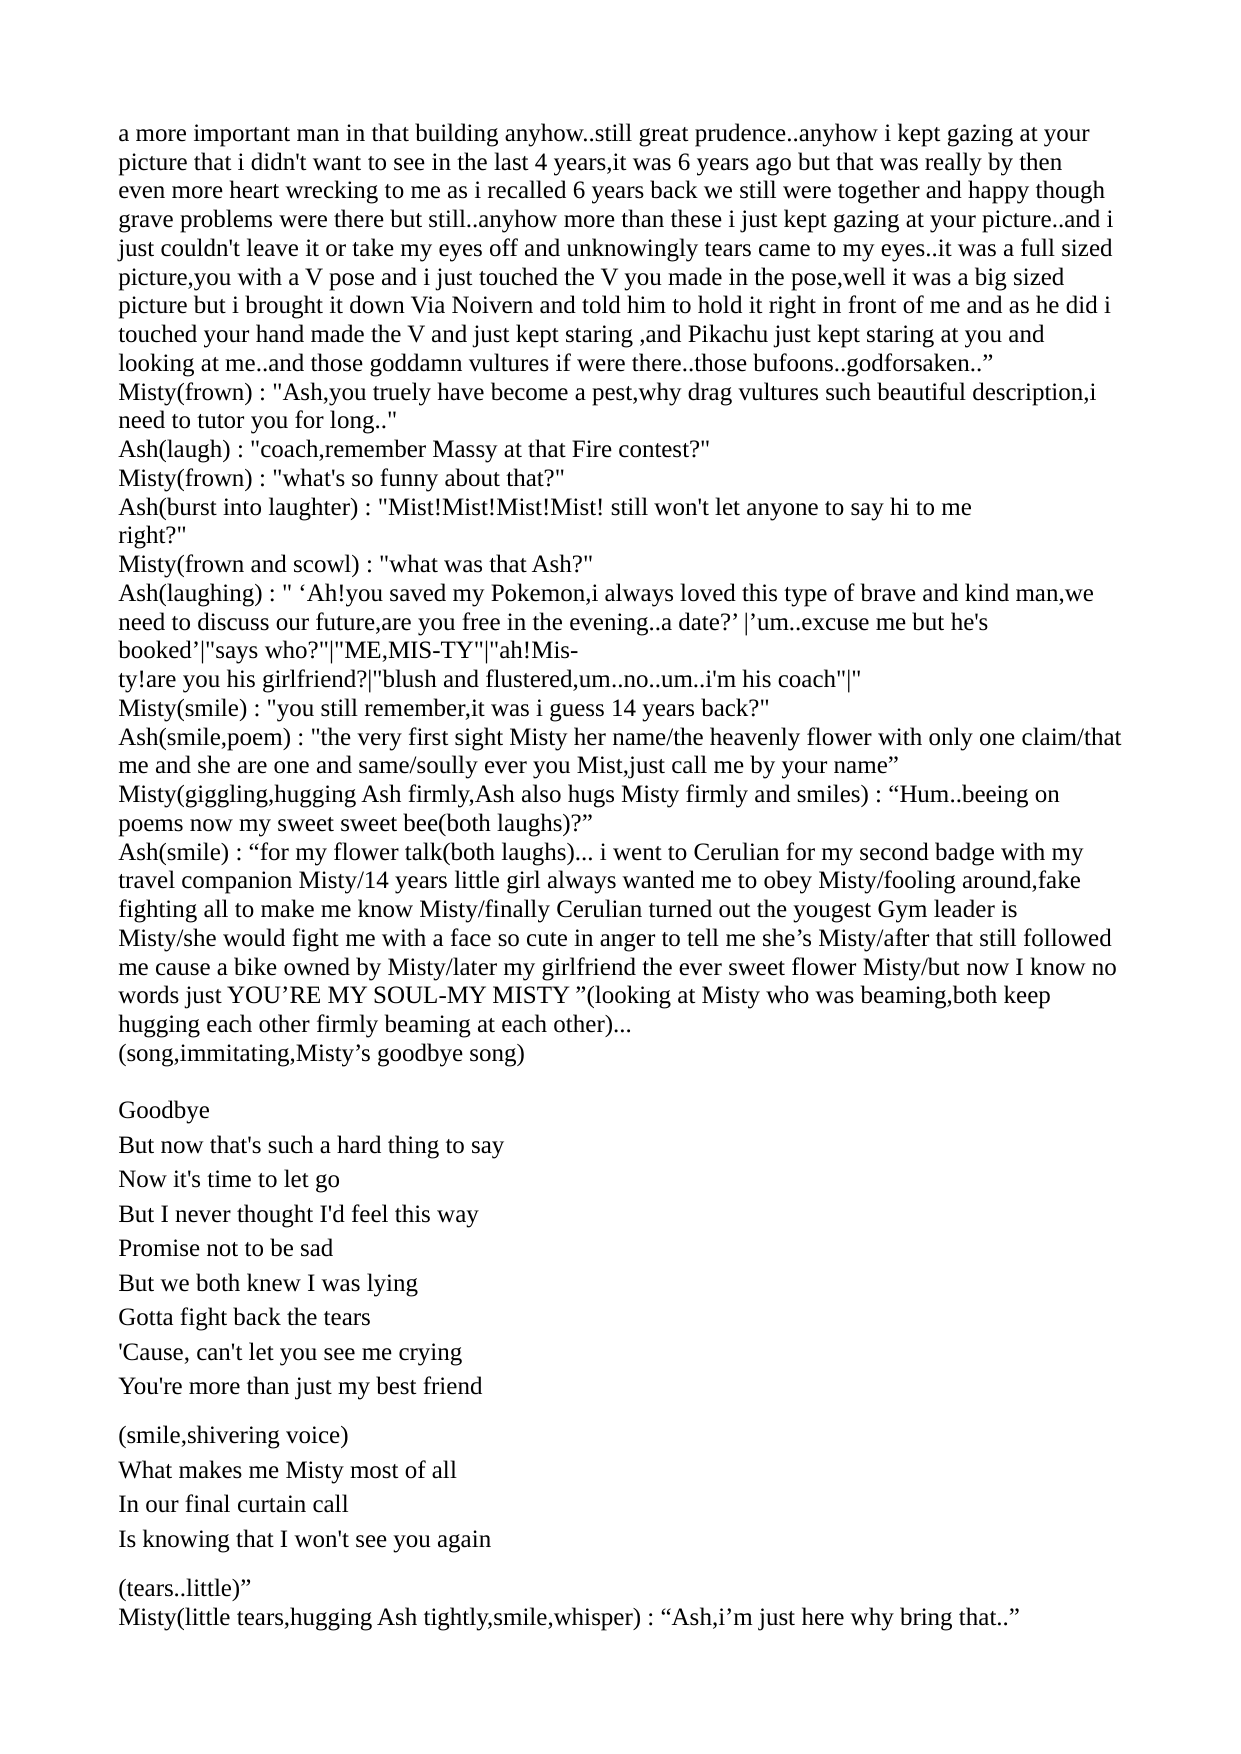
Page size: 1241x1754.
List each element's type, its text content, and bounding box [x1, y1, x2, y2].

text Misty(frown) : "what's so funny about that?" [118, 463, 1122, 492]
text (tears..little)” [118, 1573, 1122, 1602]
text Misty(little tears,hugging Ash tightly,smile,whisper) : “Ash,i’m just here why bring that..” [118, 1602, 1122, 1631]
text (smile,shivering voice) What makes me Misty most of all In our final curtain call Is knowing that I won't see you again [118, 1421, 1122, 1553]
text Misty(frown and scowl) : "what was that Ash?" [118, 549, 1122, 578]
text even more heart wrecking to me as i recalled 6 years back we still were together and happy though grave problems were there but still..anyhow more than these i just kept gazing at your picture..and i just couldn't leave it or take my eyes off and unknowingly tears came to my eyes..it was a full sized [118, 176, 1122, 262]
text picture,you with a V pose and i just touched the V you made in the pose,well it was a big sized picture but i brought it down Via Noivern and told him to hold it right in front of me and as he did i touched your hand made the V and just kept staring ,and Pikachu just kept staring at you and looking at me..and those goddamn vultures if were there..those bufoons..godforsaken..” [118, 262, 1122, 377]
text ty!are you his girlfriend?|"blush and flustered,um..no..um..i'm his coach"|" [118, 664, 1122, 693]
text Ash(burst into laughter) : "Mist!Mist!Mist!Mist! still won't let anyone to say hi to me [118, 492, 1122, 521]
text Ash(smile,poem) : "the very first sight Misty her name/the heavenly flower with only one claim/that me and she are one and same/soully ever you Mist,just call me by your name” [118, 722, 1122, 779]
text Goodbye But now that's such a hard thing to say Now it's time to let go But I never thought I'd feel this way Promise not to be sad But we both knew I was lying Gotta fight back the tears 'Cause, can't let you see me crying You're more than just my best friend [118, 1096, 1122, 1400]
text (song,immitating,Misty’s goodbye song) [118, 1038, 1122, 1067]
text Misty(smile) : "you still remember,it was i guess 14 years back?" [118, 693, 1122, 722]
text Ash(laugh) : "coach,remember Massy at that Fire contest?" [118, 434, 1122, 463]
text Ash(smile) : “for my flower talk(both laughs)... i went to Cerulian for my second badge with my travel companion Misty/14 years little girl always wanted me to obey Misty/fooling around,fake fighting all to make me know Misty/finally Cerulian turned out the yougest Gym leader is Misty/she would fight me with a face so cute in anger to tell me she’s Misty/after that still followed me cause a bike owned by Misty/later my girlfriend the ever sweet flower Misty/but now I know no words just YOU’RE MY SOUL-MY MISTY ”(looking at Misty who was beaming,both keep hugging each other firmly beaming at each other)... [118, 837, 1122, 1038]
text Ash(laughing) : " ‘Ah!you saved my Pokemon,i always loved this type of brave and kind man,we need to discuss our future,are you free in the evening..a date?’ |’um..excuse me but he's booked’|"says who?"|"ME,MIS-TY"|"ah!Mis- [118, 578, 1122, 664]
text Misty(frown) : "Ash,you truely have become a pest,why drag vultures such beautiful description,i need to tutor you for long.." [118, 377, 1122, 434]
text right?" [118, 521, 1122, 549]
text a more important man in that building anyhow..still great prudence..anyhow i kept gazing at your picture that i didn't want to see in the last 4 years,it was 6 years ago but that was really by then [118, 118, 1122, 176]
text Misty(giggling,hugging Ash firmly,Ash also hugs Misty firmly and smiles) : “Hum..beeing on poems now my sweet sweet bee(both laughs)?” [118, 779, 1122, 837]
